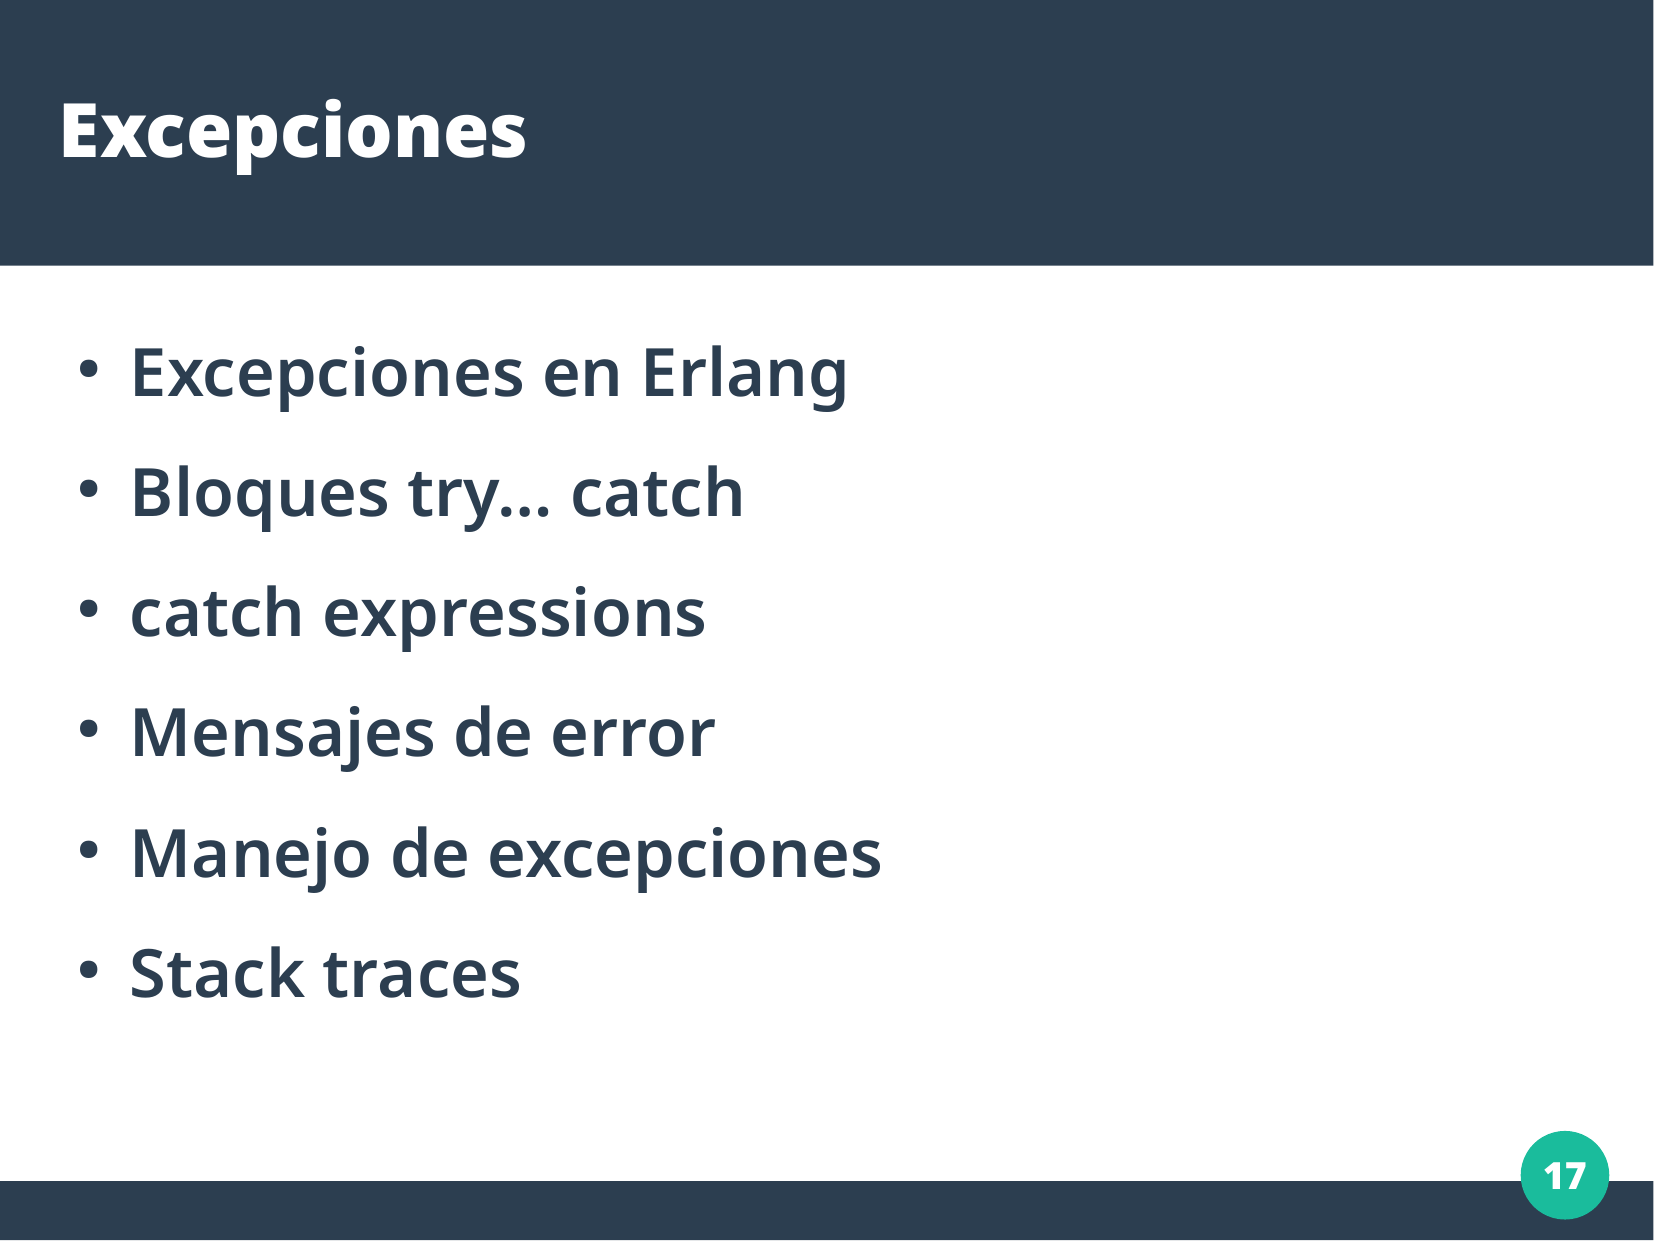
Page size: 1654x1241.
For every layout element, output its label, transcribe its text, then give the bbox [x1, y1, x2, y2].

title Excepciones [59, 49, 1595, 207]
list Excepciones en Erlang Bloques try… catch catch expressions Mensajes de error Manejo de excepciones Stack traces [59, 324, 1595, 1152]
